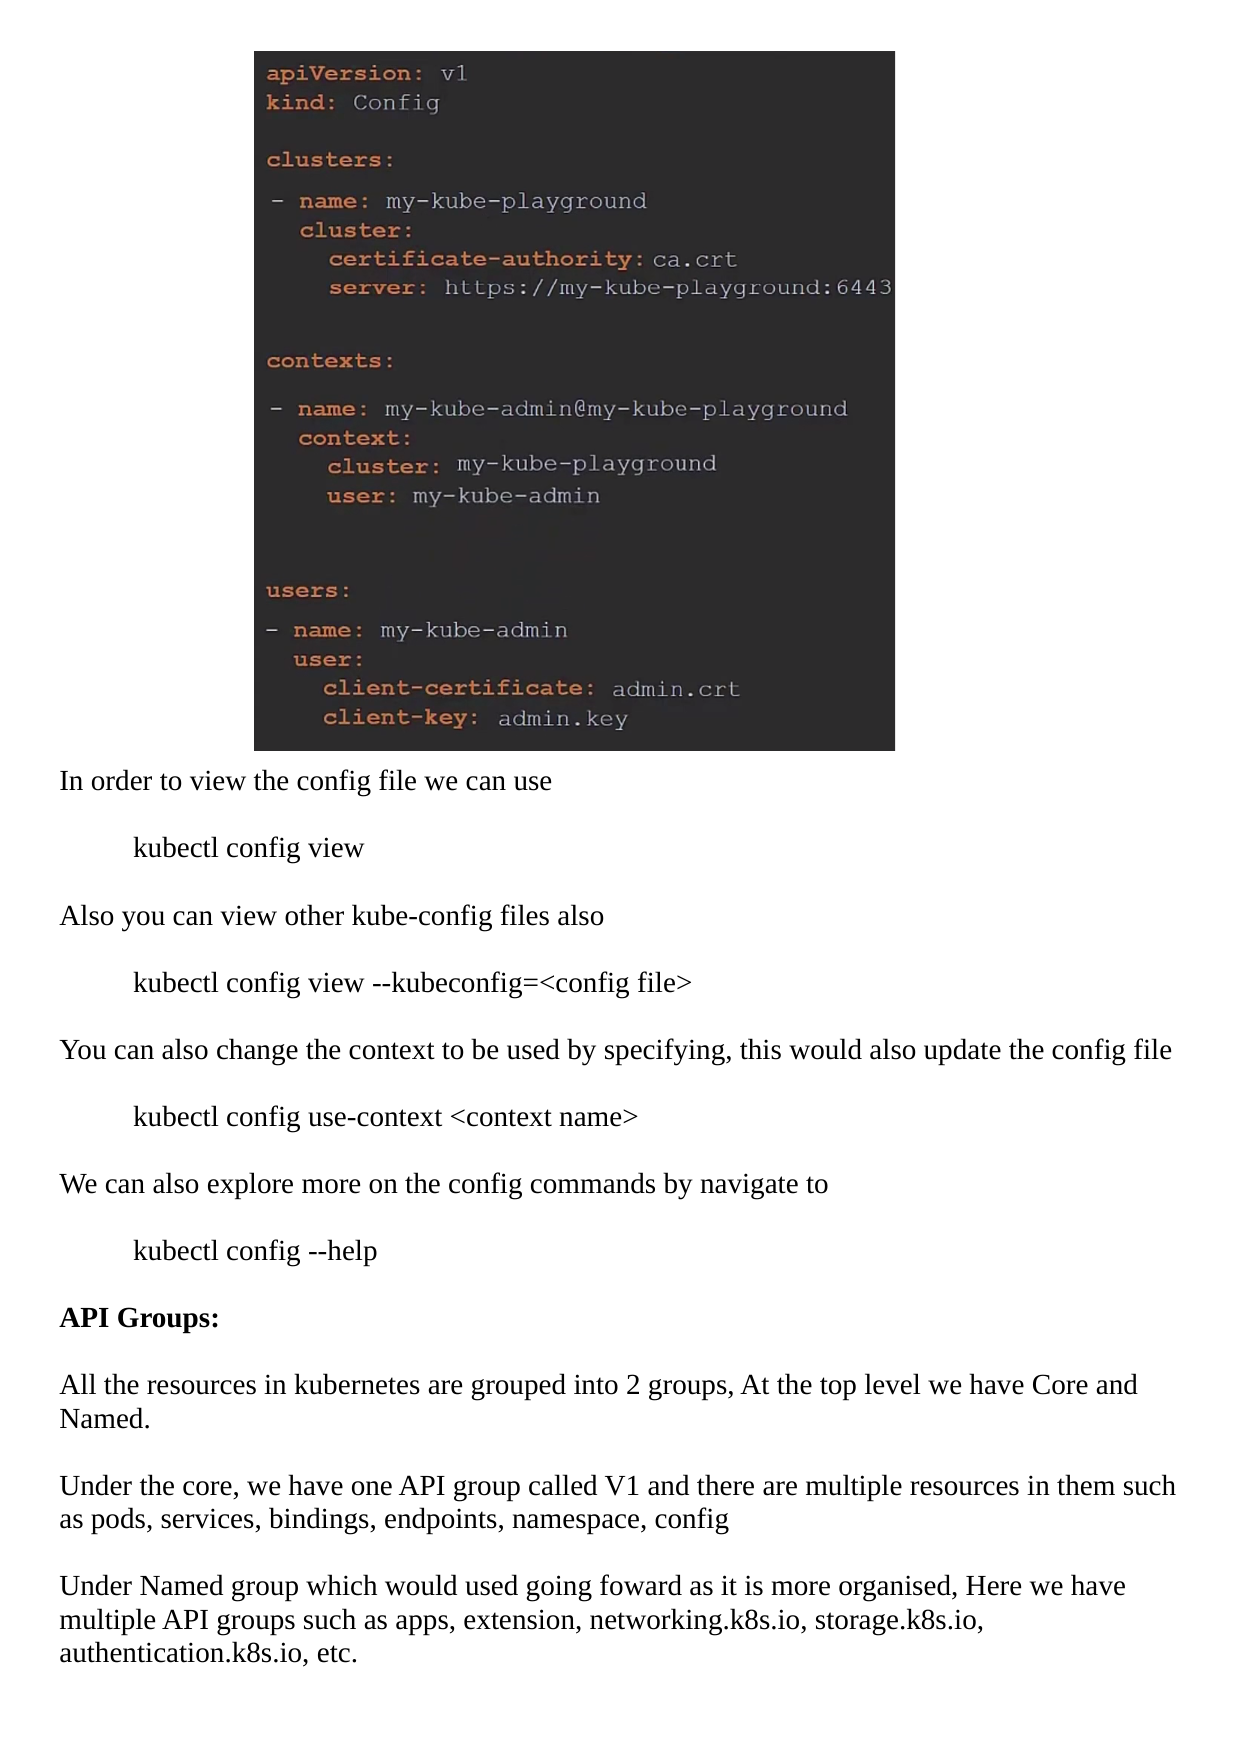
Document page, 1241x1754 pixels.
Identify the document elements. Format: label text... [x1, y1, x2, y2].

text kubectl config view --kubeconfig=<config file> [59, 965, 1181, 998]
text kubectl config use-context <context name> [59, 1099, 1181, 1132]
text You can also change the context to be used by specifying, this would also update the config file [59, 1032, 1181, 1065]
text API Groups: [59, 1300, 1181, 1334]
text Under the core, we have one API group called V1 and there are multiple resources in them such as pods, services, bindings, endpoints, namespace, config [59, 1468, 1181, 1535]
text kubectl config --help [59, 1233, 1181, 1267]
text Also you can view other kube-config files also [59, 898, 1181, 931]
text kubectl config view [59, 831, 1181, 864]
text Under Named group which would used going foward as it is more organised, Here we have multiple API groups such as apps, extension, networking.k8s.io, storage.k8s.io, authentication.k8s.io, etc. [59, 1568, 1181, 1669]
text All the resources in kubernetes are grouped into 2 groups, At the top level we have Core and Named. [59, 1367, 1181, 1434]
text In order to view the config file we can use [59, 763, 1181, 831]
picture [254, 51, 896, 751]
text We can also explore more on the config commands by navigate to [59, 1166, 1181, 1199]
